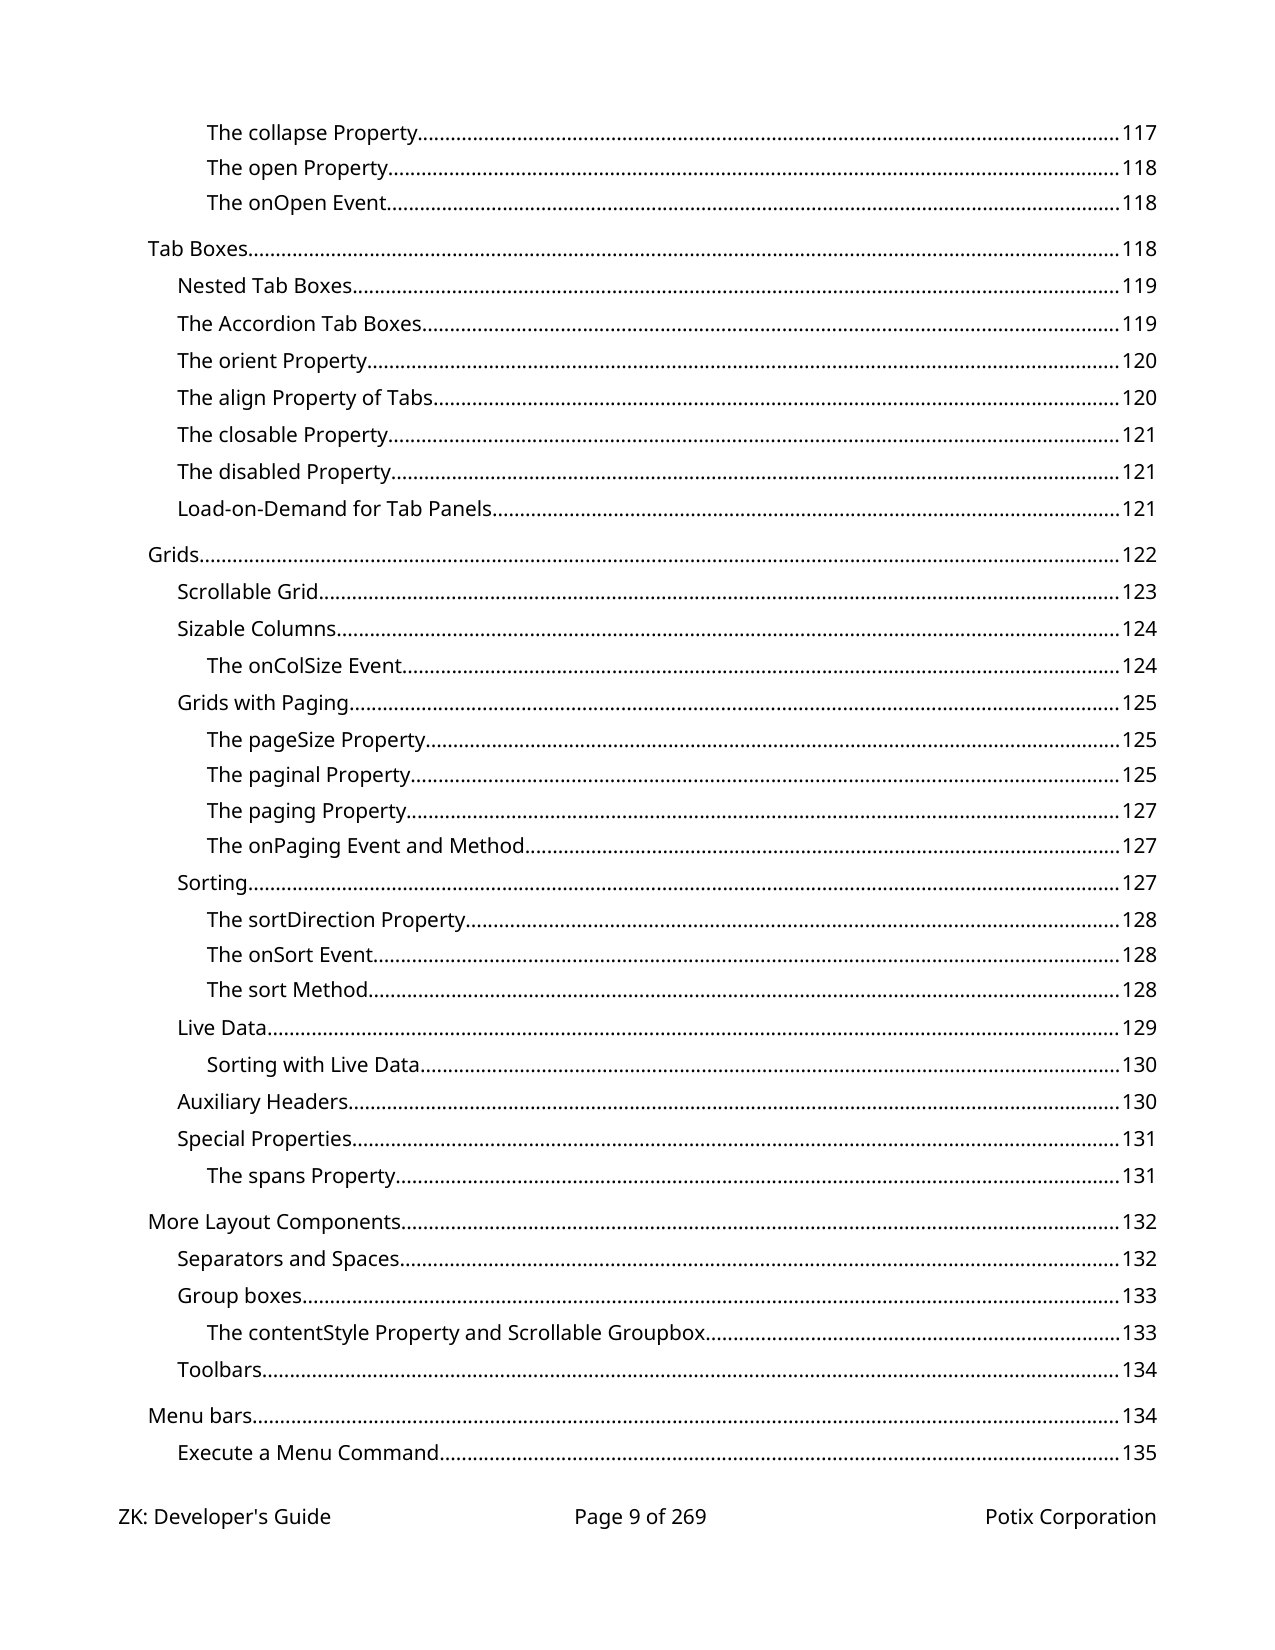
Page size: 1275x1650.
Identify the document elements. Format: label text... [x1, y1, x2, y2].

text The onOpen Event 118 [207, 188, 1157, 217]
text Load-on-Demand for Tab Panels 121 [177, 494, 1157, 522]
text Grids 122 [148, 540, 1157, 568]
text Sorting with Live Data 130 [207, 1050, 1157, 1078]
text The sort Method 128 [207, 976, 1157, 1004]
text Group boxes 133 [177, 1281, 1157, 1309]
text Nested Tab Boxes 119 [177, 272, 1157, 300]
text The onPaging Event and Method 127 [207, 831, 1157, 859]
text The collapse Property 117 [207, 118, 1157, 146]
text The onSort Event 128 [207, 940, 1157, 969]
text The disabled Property 121 [177, 457, 1157, 485]
text The sortDirection Property 128 [207, 905, 1157, 933]
text The contentStyle Property and Scrollable Groupbox 133 [207, 1318, 1157, 1346]
text Tab Boxes 118 [148, 234, 1157, 263]
text More Layout Components 132 [148, 1207, 1157, 1235]
text Menu bars 134 [148, 1401, 1157, 1429]
text Live Data 129 [177, 1013, 1157, 1041]
text Special Properties 131 [177, 1124, 1157, 1152]
text The pageSize Property 125 [207, 725, 1157, 754]
text The orient Property 120 [177, 346, 1157, 374]
text Grids with Paging 125 [177, 688, 1157, 717]
text Auxiliary Headers 130 [177, 1087, 1157, 1115]
text Execute a Menu Command 135 [177, 1438, 1157, 1467]
text The align Property of Tabs 120 [177, 383, 1157, 411]
text The paging Property 127 [207, 796, 1157, 824]
text Separators and Spaces 132 [177, 1244, 1157, 1272]
text The spans Property 131 [207, 1161, 1157, 1189]
text Toolbars 134 [177, 1355, 1157, 1383]
text Scrollable Grid 123 [177, 577, 1157, 605]
text Sizable Columns 124 [177, 614, 1157, 642]
text The paginal Property 125 [207, 761, 1157, 789]
text The onColSize Event 124 [207, 651, 1157, 679]
text Sorting 127 [177, 868, 1157, 896]
text The Accordion Tab Boxes 119 [177, 309, 1157, 337]
text The closable Property 121 [177, 420, 1157, 448]
text The open Property 118 [207, 153, 1157, 182]
